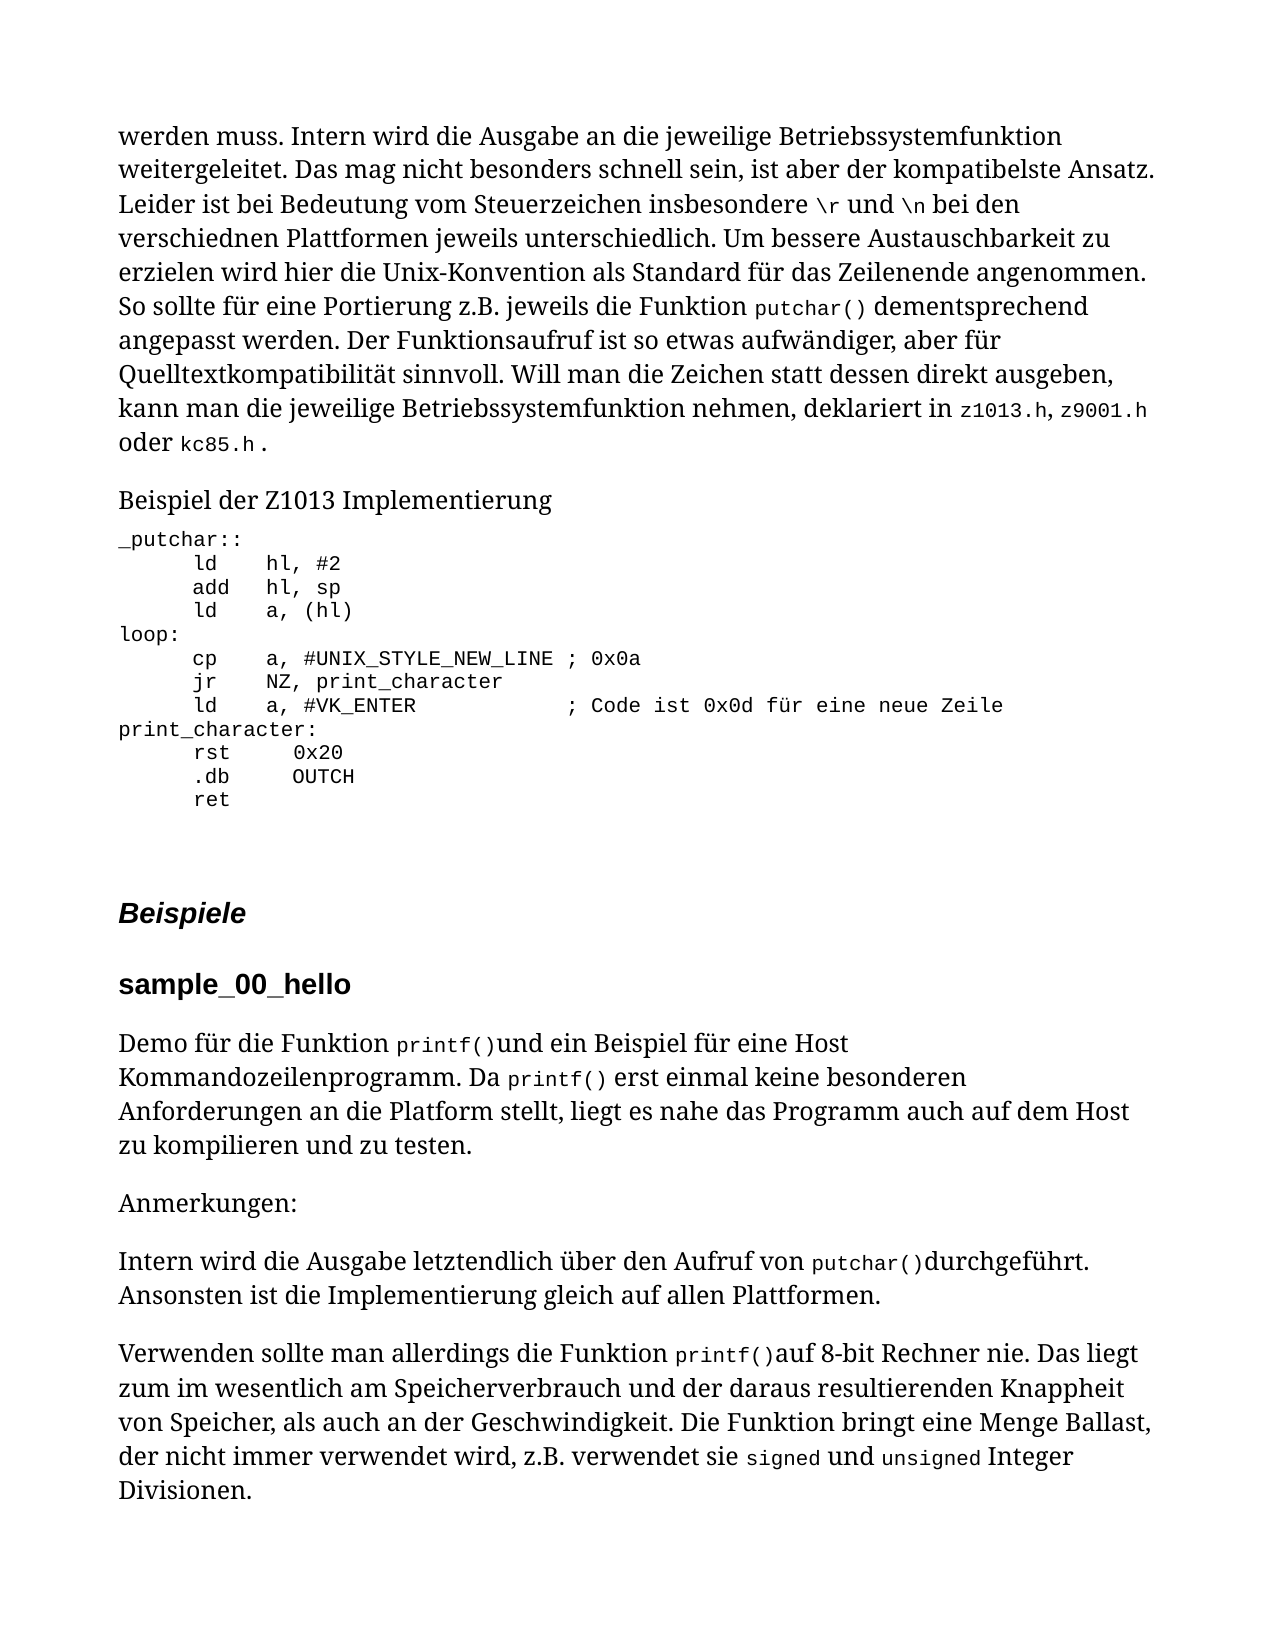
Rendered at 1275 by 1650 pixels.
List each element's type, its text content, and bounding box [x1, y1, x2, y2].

text .db OUTCH [118, 766, 1157, 789]
text werden muss. Intern wird die Ausgabe an die jeweilige Betriebssystemfunktion weitergeleitet. Das mag nicht besonders schnell sein, ist aber der kompatibelste Ansatz. Leider ist bei Bedeutung vom Steuerzeichen insbesondere \r und \n bei den verschiednen Plattformen jeweils unterschiedlich. Um bessere Austauschbarkeit zu erzielen wird hier die Unix-Konvention als Standard für das Zeilenende angenommen. So sollte für eine Portierung z.B. jeweils die Funktion putchar() dementsprechend angepasst werden. Der Funktionsaufruf ist so etwas aufwändiger, aber für Quelltextkompatibilität sinnvoll. Will man die Zeichen statt dessen direkt ausgeben, kann man die jeweilige Betriebssystemfunktion nehmen, deklariert in z1013.h, z9001.h oder kc85.h . [118, 118, 1157, 459]
text Beispiel der Z1013 Implementierung [118, 483, 1157, 517]
subtitle sample_00_hello [118, 967, 1157, 1001]
text ld hl, #2 [118, 553, 1157, 577]
text ld a, #VK_ENTER ; Code ist 0x0d für eine neue Zeile [118, 695, 1157, 718]
text add hl, sp [118, 577, 1157, 600]
text _putchar:: [118, 529, 1157, 553]
text print_character: [118, 718, 1157, 742]
text ld a, (hl) [118, 600, 1157, 624]
subtitle Beispiele [118, 896, 1157, 930]
text cp a, #UNIX_STYLE_NEW_LINE ; 0x0a [118, 648, 1157, 671]
text Anmerkungen: [118, 1186, 1157, 1220]
text Intern wird die Ausgabe letztendlich über den Aufruf von putchar()durchgeführt. Ansonsten ist die Implementierung gleich auf allen Plattformen. [118, 1244, 1157, 1312]
text jr NZ, print_character [118, 671, 1157, 695]
text Demo für die Funktion printf()und ein Beispiel für eine Host Kommandozeilenprogramm. Da printf() erst einmal keine besonderen Anforderungen an die Platform stellt, liegt es nahe das Programm auch auf dem Host zu kompilieren und zu testen. [118, 1025, 1157, 1161]
text Verwenden sollte man allerdings die Funktion printf()auf 8-bit Rechner nie. Das liegt zum im wesentlich am Speicherverbrauch und der daraus resultierenden Knappheit von Speicher, als auch an der Geschwindigkeit. Die Funktion bringt eine Menge Ballast, der nicht immer verwendet wird, z.B. verwendet sie signed und unsigned Integer Divisionen. [118, 1336, 1157, 1506]
text rst 0x20 [118, 742, 1157, 766]
text loop: [118, 624, 1157, 648]
text ret [118, 789, 1157, 813]
